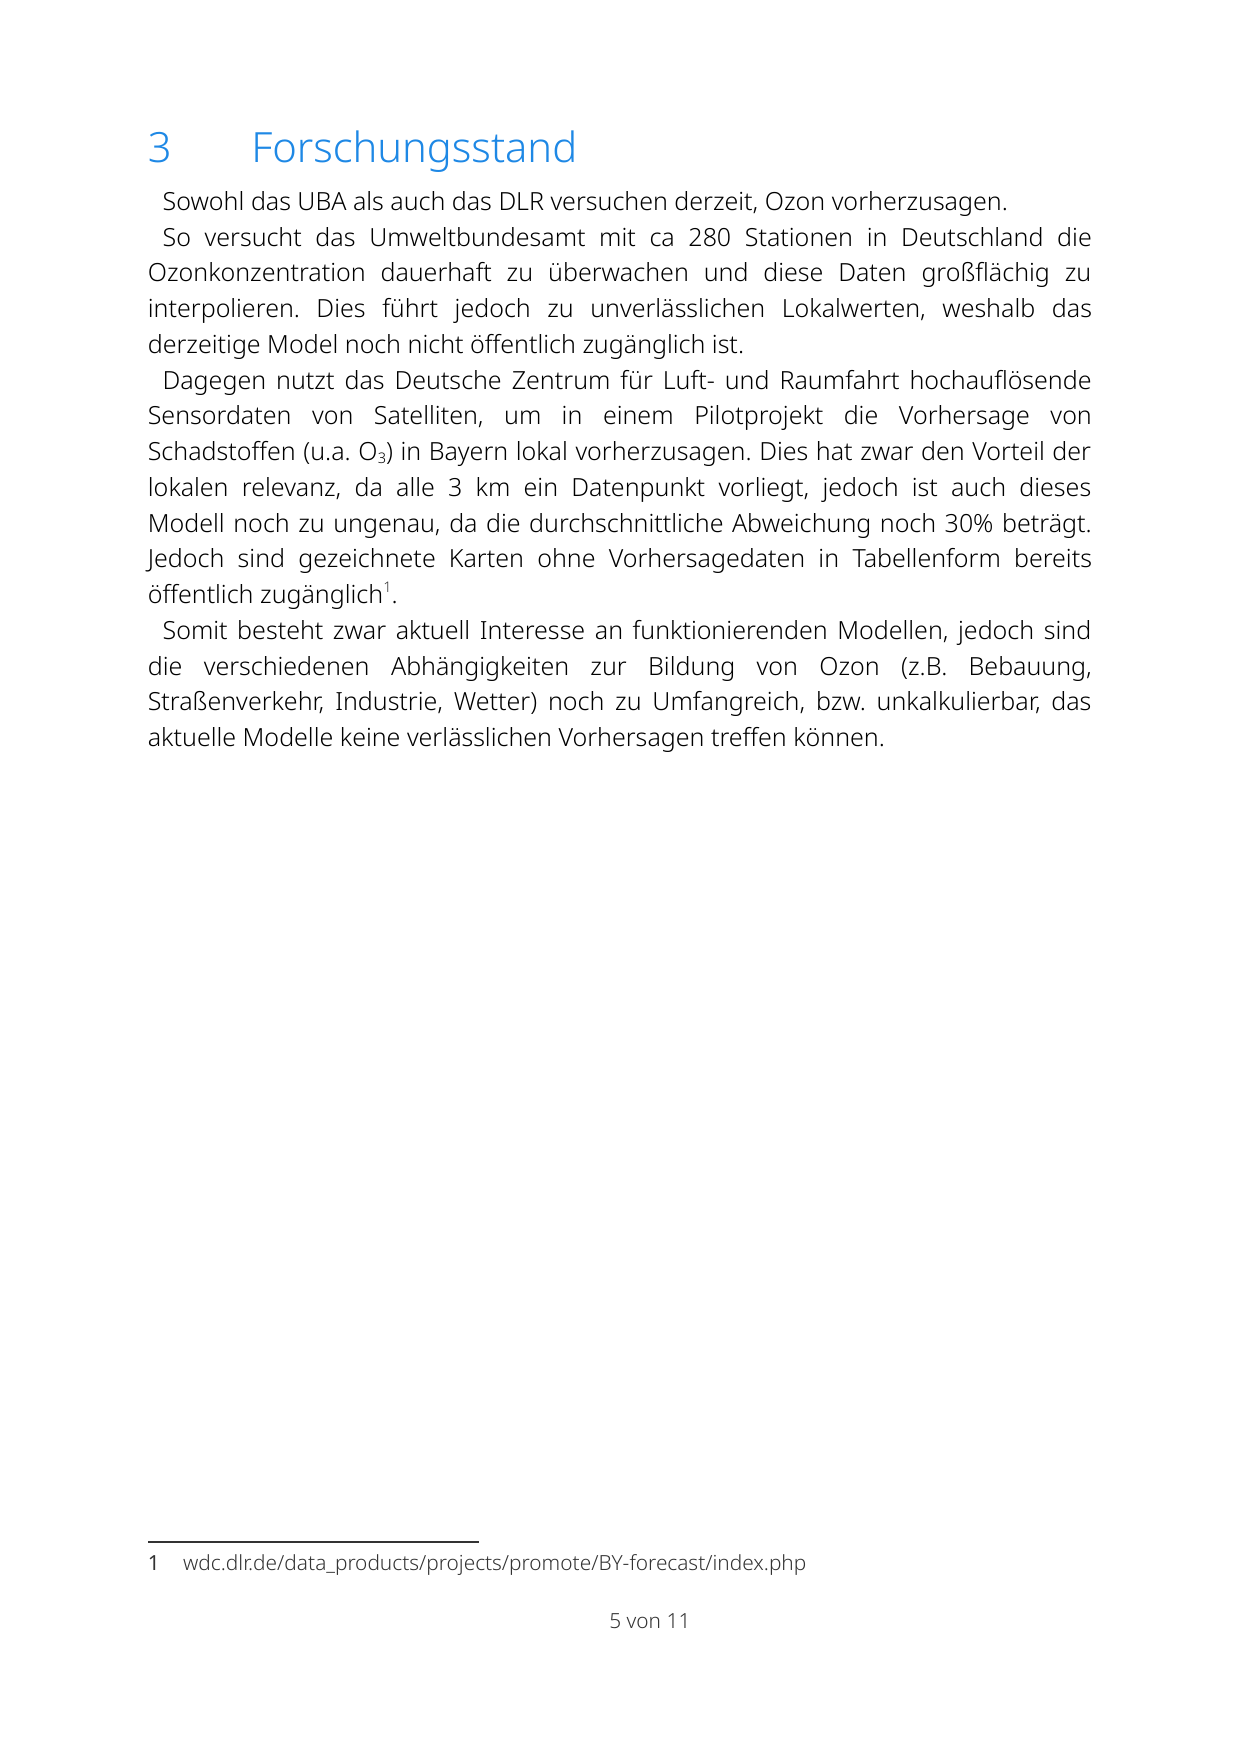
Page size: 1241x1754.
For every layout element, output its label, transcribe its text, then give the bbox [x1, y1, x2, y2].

text wdc.dlr.de/data_products/projects/promote/BY-forecast/index.php [148, 1548, 1093, 1577]
text Sowohl das UBA als auch das DLR versuchen derzeit, Ozon vorherzusagen. [148, 184, 1093, 218]
text Somit besteht zwar aktuell Interesse an funktionierenden Modellen, jedoch sind die verschiedenen Abhängigkeiten zur Bildung von Ozon (z.B. Bebauung, Straßenverkehr, Industrie, Wetter) noch zu Umfangreich, bzw. unkalkulierbar, das aktuelle Modelle keine verlässlichen Vorhersagen treffen können. [148, 612, 1093, 754]
text Dagegen nutzt das Deutsche Zentrum für Luft- und Raumfahrt hochauflösende Sensordaten von Satelliten, um in einem Pilotprojekt die Vorhersage von Schadstoffen (u.a. O3) in Bayern lokal vorherzusagen. Dies hat zwar den Vorteil der lokalen relevanz, da alle 3 km ein Datenpunkt vorliegt, jedoch ist auch dieses Modell noch zu ungenau, da die durchschnittliche Abweichung noch 30% beträgt. Jedoch sind gezeichnete Karten ohne Vorhersagedaten in Tabellenform bereits öffentlich zugänglich. [148, 362, 1093, 611]
text So versucht das Umweltbundesamt mit ca 280 Stationen in Deutschland die Ozonkonzentration dauerhaft zu überwachen und diese Daten großflächig zu interpolieren. Dies führt jedoch zu unverlässlichen Lokalwerten, weshalb das derzeitige Model noch nicht öffentlich zugänglich ist. [148, 219, 1093, 361]
subtitle Forschungsstand [148, 118, 1093, 175]
